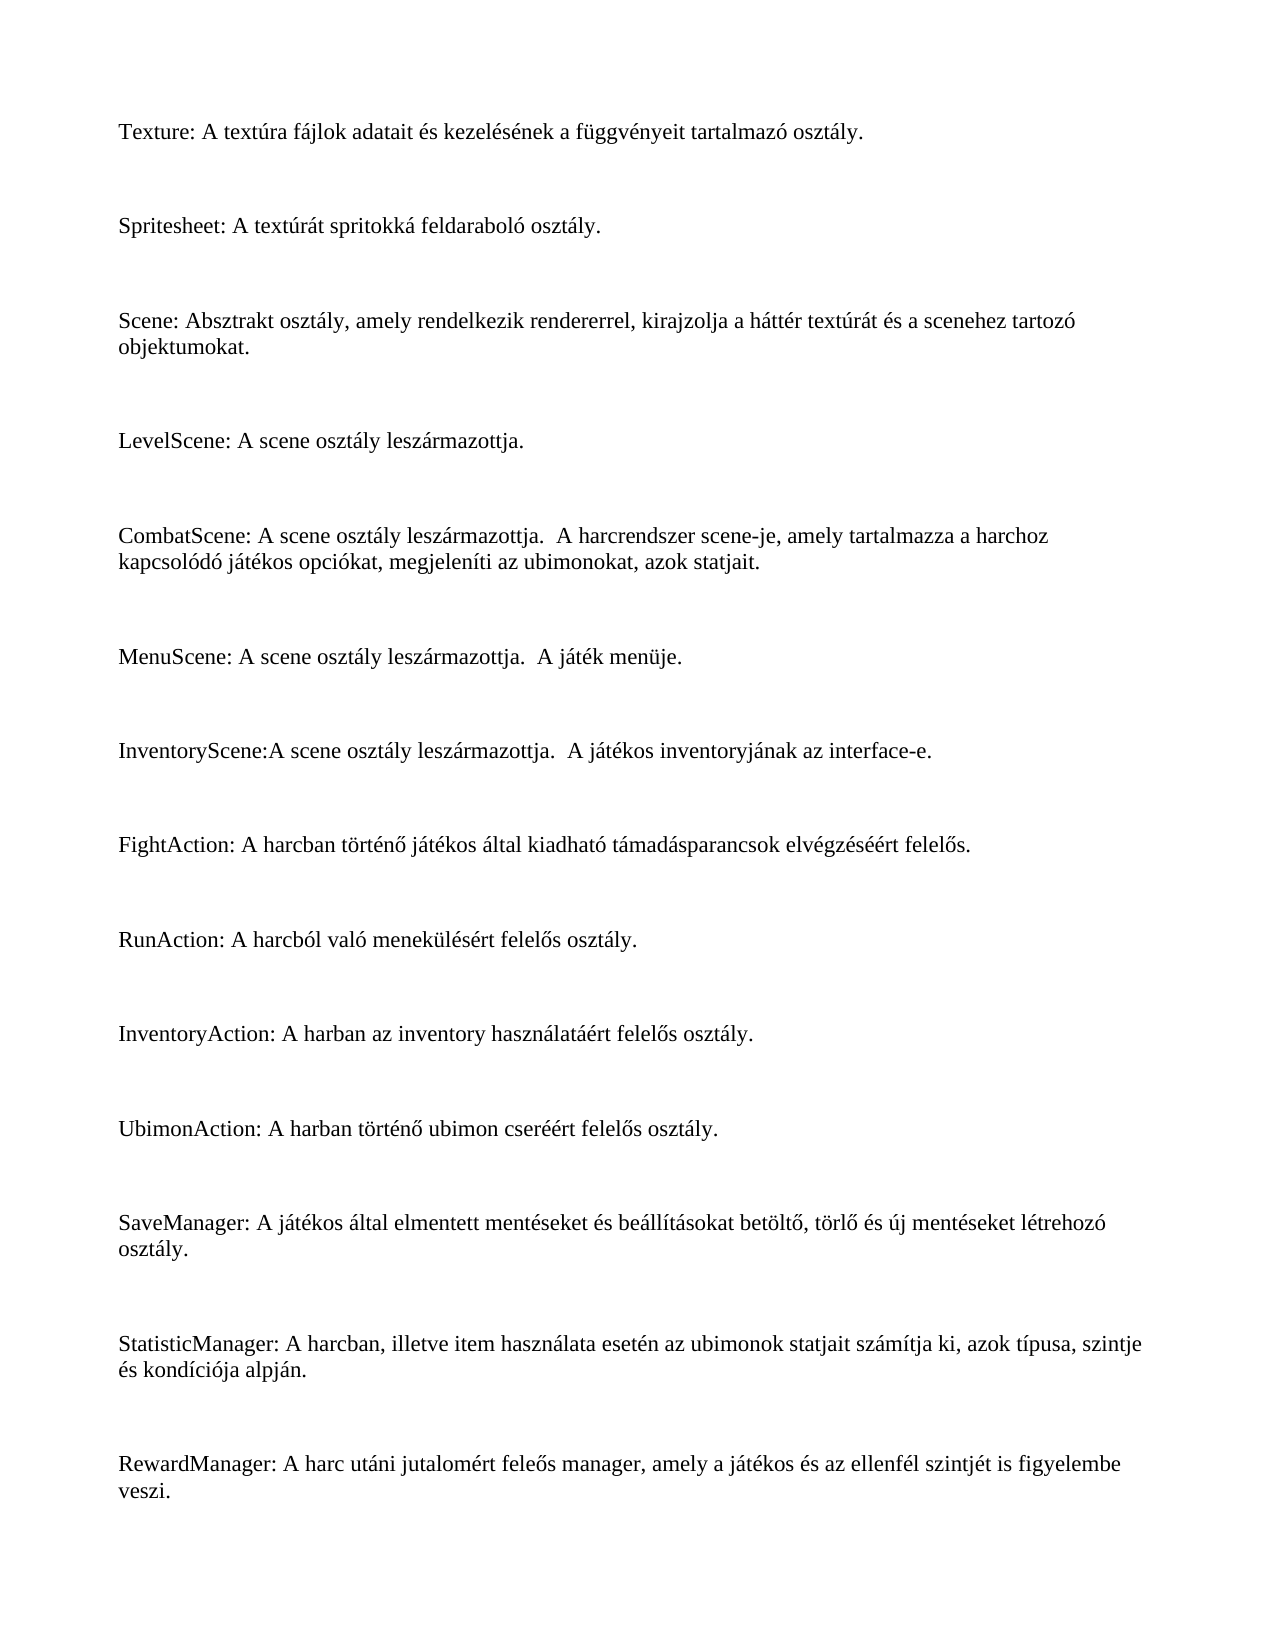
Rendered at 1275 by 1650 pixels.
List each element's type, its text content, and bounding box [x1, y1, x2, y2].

text InventoryAction: A harban az inventory használatáért felelős osztály. [118, 1020, 1157, 1047]
text SaveManager: A játékos által elmentett mentéseket és beállításokat betöltő, törlő és új mentéseket létrehozó osztály. [118, 1209, 1157, 1262]
text RewardManager: A harc utáni jutalomért feleős manager, amely a játékos és az ellenfél szintjét is figyelembe veszi. [118, 1450, 1157, 1503]
text MenuScene: A scene osztály leszármazottja. A játék menüje. [118, 643, 1157, 669]
text Scene: Absztrakt osztály, amely rendelkezik rendererrel, kirajzolja a háttér textúrát és a scenehez tartozó objektumokat. [118, 307, 1157, 359]
text UbimonAction: A harban történő ubimon cseréért felelős osztály. [118, 1114, 1157, 1141]
text FightAction: A harcban történő játékos által kiadható támadásparancsok elvégzéséért felelős. [118, 831, 1157, 858]
text StatisticManager: A harcban, illetve item használata esetén az ubimonok statjait számítja ki, azok típusa, szintje és kondíciója alpján. [118, 1330, 1157, 1382]
text RunAction: A harcból való menekülésért felelős osztály. [118, 926, 1157, 952]
text LevelScene: A scene osztály leszármazottja. [118, 428, 1157, 454]
text CombatScene: A scene osztály leszármazottja. A harcrendszer scene-je, amely tartalmazza a harchoz kapcsolódó játékos opciókat, megjeleníti az ubimonokat, azok statjait. [118, 522, 1157, 575]
text Spritesheet: A textúrát spritokká feldaraboló osztály. [118, 212, 1157, 239]
text Texture: A textúra fájlok adatait és kezelésének a függvényeit tartalmazó osztály. [118, 118, 1157, 144]
text InventoryScene:A scene osztály leszármazottja. A játékos inventoryjának az interface-e. [118, 737, 1157, 763]
